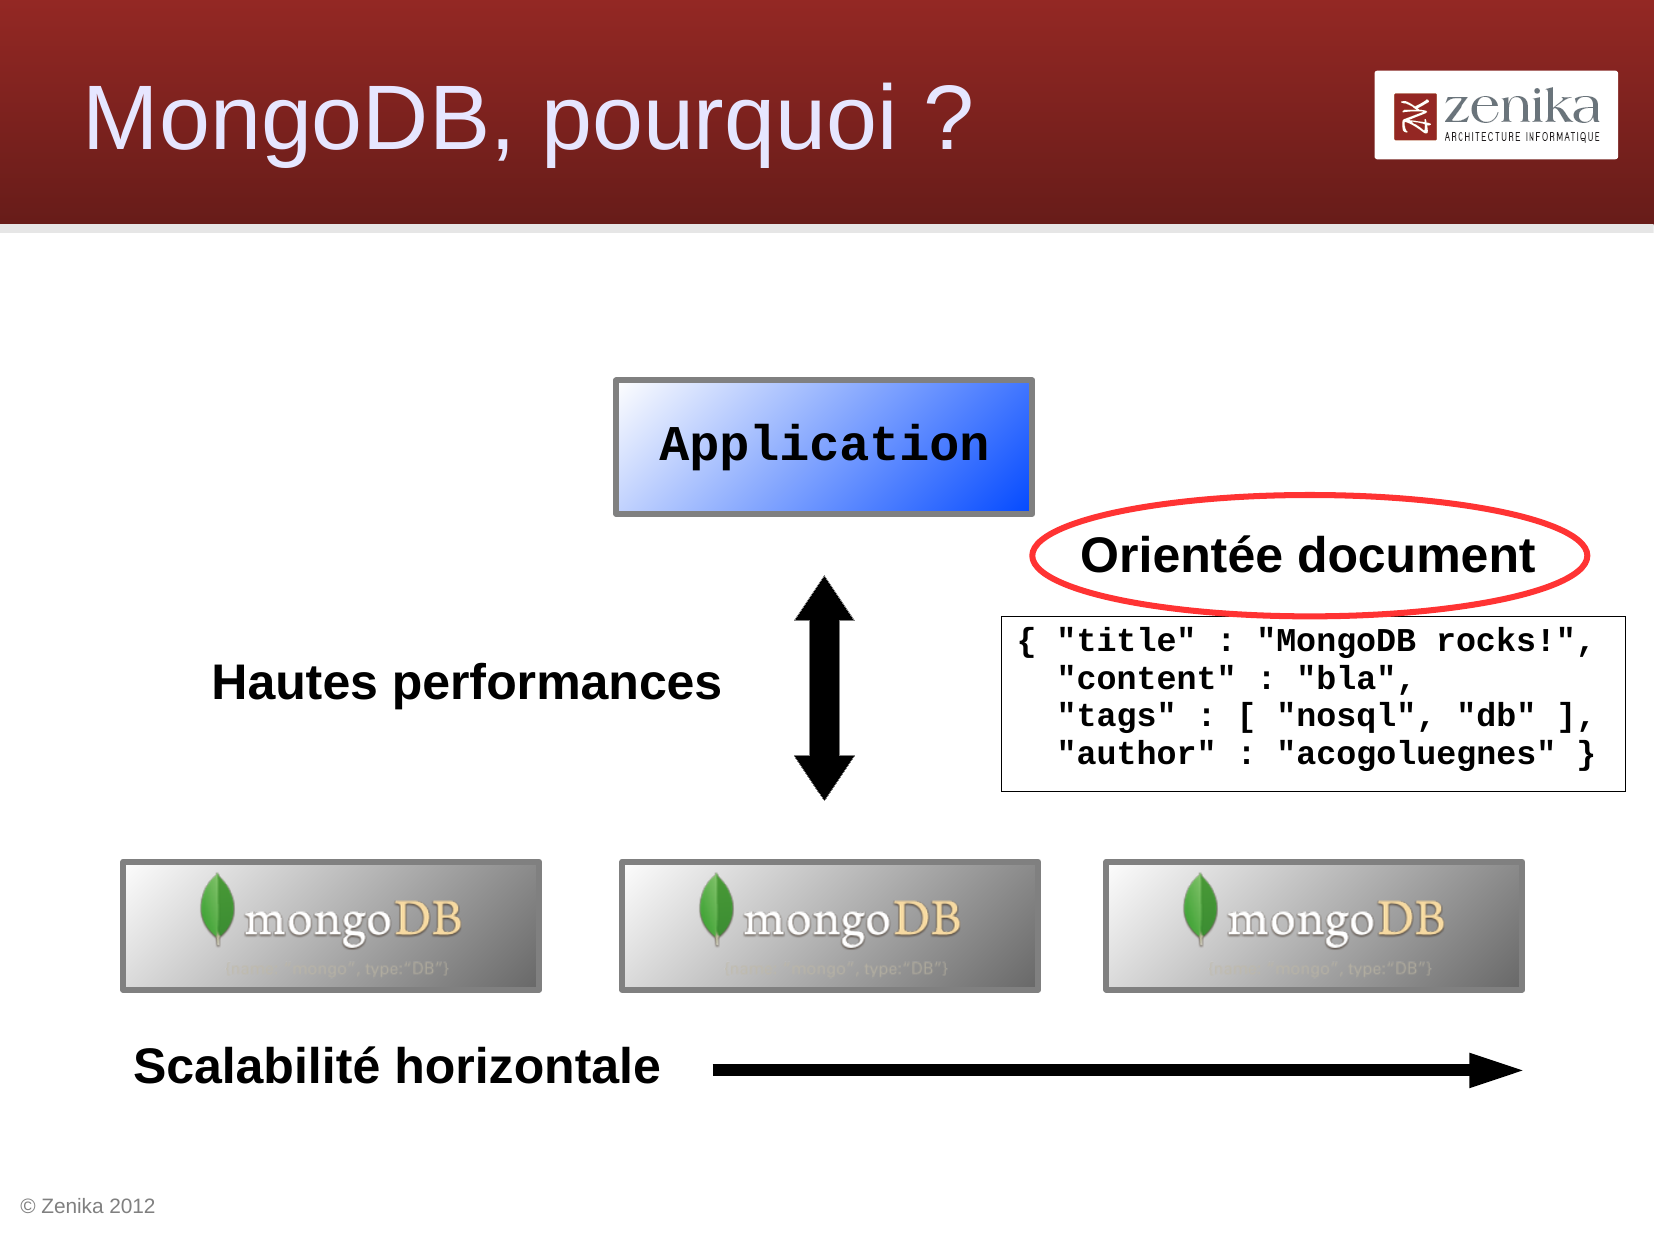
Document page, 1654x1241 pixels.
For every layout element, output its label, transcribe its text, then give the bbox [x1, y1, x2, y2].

text_box [622, 861, 1039, 990]
picture [1179, 869, 1450, 982]
picture [196, 869, 467, 982]
text_box [1106, 861, 1523, 990]
text_box Application [616, 380, 1033, 514]
picture [695, 869, 966, 982]
text_box Orientée document [1065, 519, 1551, 591]
title MongoDB, pourquoi ? [82, 13, 1571, 222]
text_box [794, 575, 855, 801]
text_box Scalabilité horizontale [118, 1031, 677, 1102]
text_box Hautes performances [196, 647, 738, 718]
text_box { "title" : "MongoDB rocks!", "content" : "bla", "tags" : [ "nosql", "db" ], "author" : "acogoluegnes" } [1001, 616, 1626, 792]
text_box [123, 861, 540, 990]
picture [1571, 82, 1600, 149]
